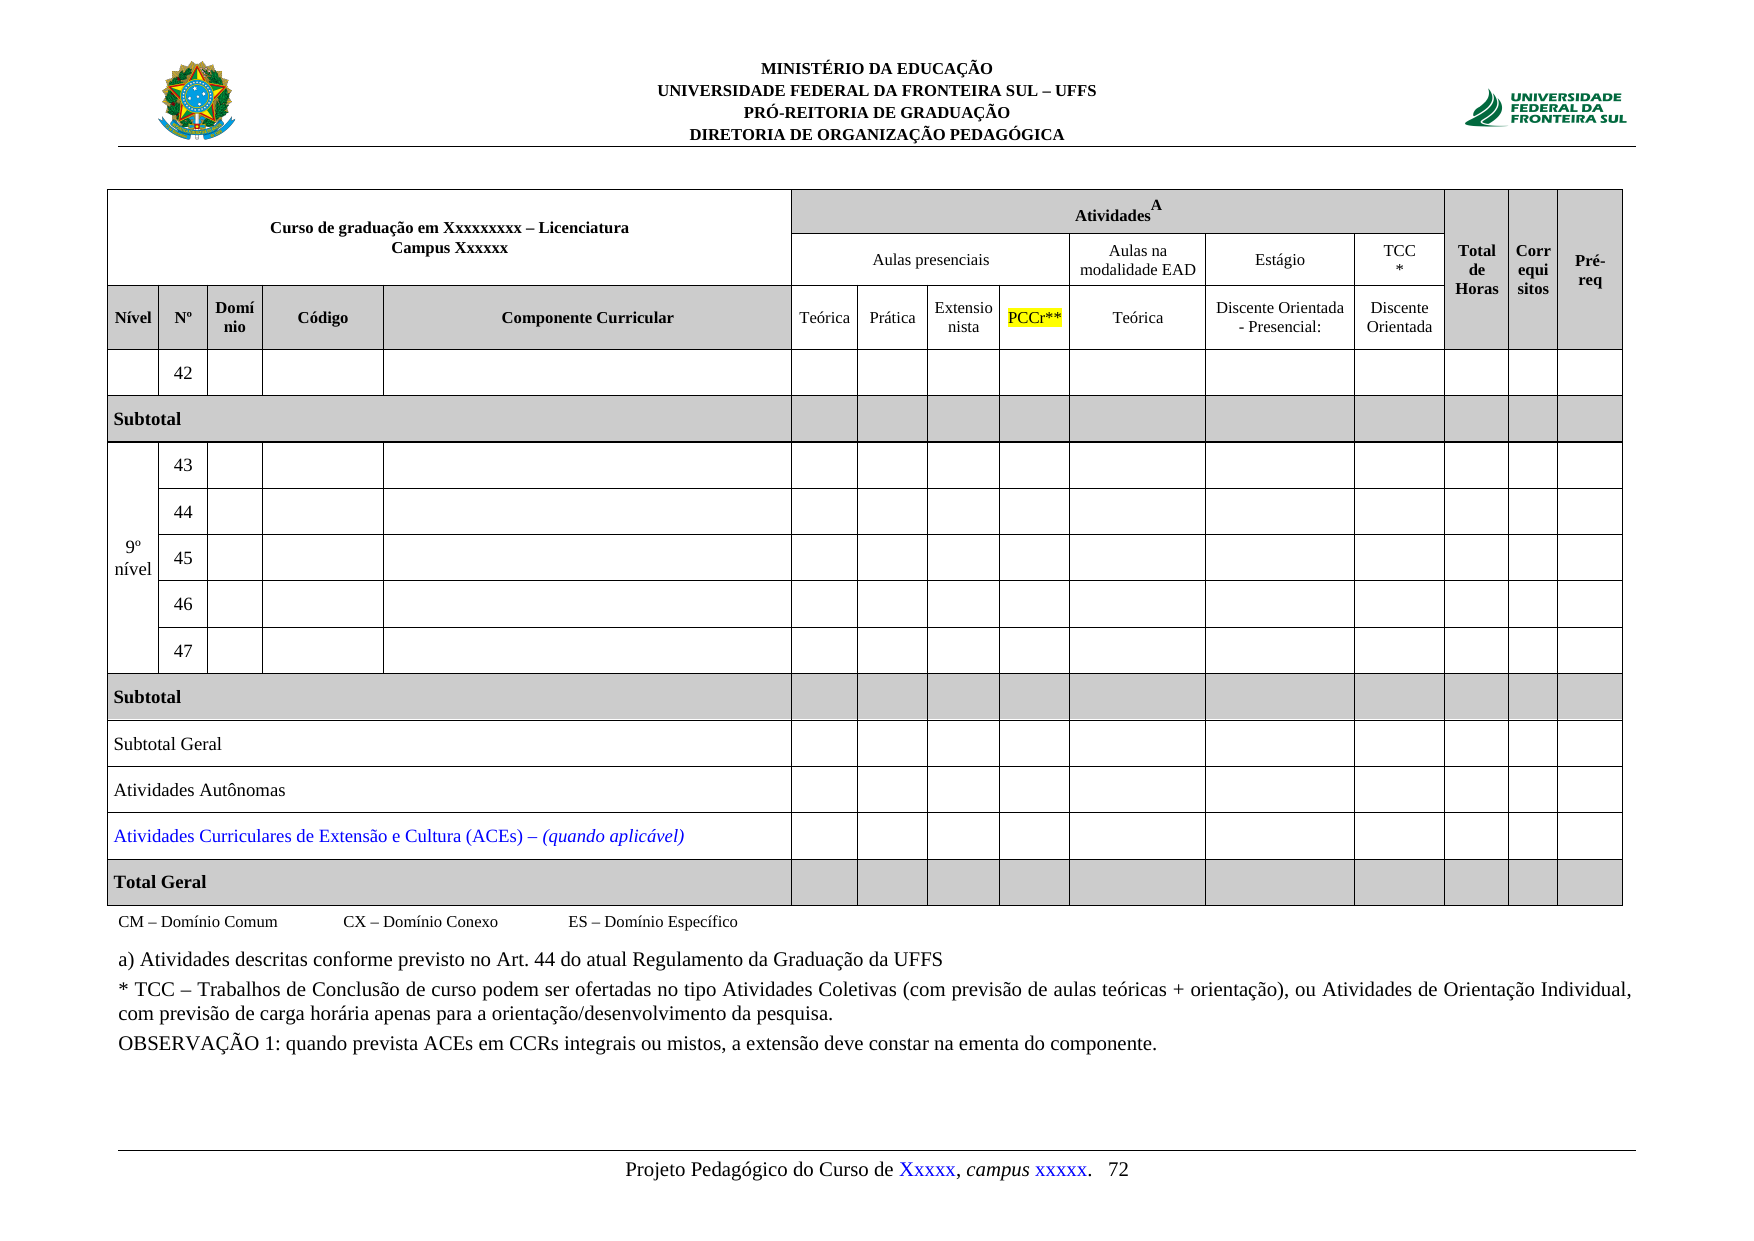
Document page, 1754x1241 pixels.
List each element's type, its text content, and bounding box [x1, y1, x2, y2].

table_cell [208, 489, 262, 534]
table_cell [384, 581, 791, 627]
table_cell [263, 628, 383, 673]
table_cell [858, 396, 927, 441]
table_cell [208, 628, 262, 673]
table_cell [1355, 396, 1444, 441]
table_cell [1206, 535, 1354, 580]
table_cell [792, 581, 857, 627]
table_cell [858, 860, 927, 905]
table_cell [1206, 350, 1354, 395]
table_cell [1509, 443, 1557, 488]
table_cell [1355, 443, 1444, 488]
table_cell [1206, 489, 1354, 534]
table_cell [1070, 860, 1205, 905]
table_cell [928, 721, 999, 766]
table_cell [1206, 860, 1354, 905]
table_header Curso de graduação em Xxxxxxxxx – Licenciatura Campus Xxxxxx [108, 190, 791, 284]
table_header Total de Horas [1445, 190, 1508, 349]
table_cell [858, 489, 927, 534]
table_cell [1000, 396, 1069, 441]
table_cell [1000, 581, 1069, 627]
table_cell [1355, 860, 1444, 905]
table_cell [1558, 767, 1622, 812]
table_cell [1355, 674, 1444, 719]
table_cell [1509, 813, 1557, 858]
table_cell [1355, 628, 1444, 673]
table_cell [1445, 813, 1508, 858]
table_cell [1355, 721, 1444, 766]
table_cell [1445, 489, 1508, 534]
table_header AtividadesA [792, 190, 1444, 233]
table_cell 46 [159, 581, 207, 627]
table_cell [1558, 860, 1622, 905]
table_cell [928, 443, 999, 488]
table_cell Domínio [208, 286, 262, 349]
table_cell Aulas na modalidade EAD [1070, 234, 1205, 284]
table_cell [1558, 489, 1622, 534]
table_cell [858, 628, 927, 673]
table_cell [1558, 721, 1622, 766]
table_cell [928, 674, 999, 719]
table_cell [1355, 489, 1444, 534]
table_cell [1509, 396, 1557, 441]
table_cell Código [263, 286, 383, 349]
table_cell [1070, 628, 1205, 673]
table_cell [384, 535, 791, 580]
table_cell [1445, 721, 1508, 766]
table_cell [1445, 535, 1508, 580]
table_cell [1070, 674, 1205, 719]
table_cell [1558, 813, 1622, 858]
table_cell [208, 535, 262, 580]
table_cell [1558, 581, 1622, 627]
table_cell [792, 535, 857, 580]
table_cell [1509, 535, 1557, 580]
table_cell Teórica [792, 286, 857, 349]
table_cell Atividades Autônomas [108, 767, 791, 812]
table_cell [1509, 860, 1557, 905]
table_cell [1355, 350, 1444, 395]
table_cell [1445, 767, 1508, 812]
table_cell [1445, 443, 1508, 488]
table_cell [858, 350, 927, 395]
table_cell [1355, 813, 1444, 858]
table_cell [928, 396, 999, 441]
table_cell Teórica [1070, 286, 1205, 349]
table_cell [384, 350, 791, 395]
table_cell [1355, 581, 1444, 627]
table_cell [928, 767, 999, 812]
table_cell [1509, 767, 1557, 812]
text * TCC – Trabalhos de Conclusão de curso podem ser ofertadas no tipo Atividades Coletivas (com previsão de aulas teóricas + orientação), ou Atividades de Orientação Individual, com previsão de carga horária apenas para a orientação/desenvolvimento da pesquisa. [118, 977, 1636, 1025]
table_cell [263, 581, 383, 627]
table_cell [792, 396, 857, 441]
table_cell [792, 767, 857, 812]
table_cell [208, 443, 262, 488]
table_cell 42 [159, 350, 207, 395]
table_cell Nº [159, 286, 207, 349]
table_cell [1355, 535, 1444, 580]
table_cell [263, 535, 383, 580]
table_header Pré-req [1558, 190, 1622, 349]
table_cell [1070, 443, 1205, 488]
table_cell Estágio [1206, 234, 1354, 284]
table_cell Nível [108, 286, 158, 349]
table_cell [1445, 396, 1508, 441]
table_cell [1000, 535, 1069, 580]
table_cell [1445, 860, 1508, 905]
table_cell [792, 443, 857, 488]
table_cell [1206, 581, 1354, 627]
table_cell [1000, 674, 1069, 719]
table_cell [1070, 535, 1205, 580]
table_cell [1000, 813, 1069, 858]
table_cell [1070, 721, 1205, 766]
table_cell [1445, 350, 1508, 395]
table_cell [208, 581, 262, 627]
table_cell Componente Curricular [384, 286, 791, 349]
picture [158, 61, 236, 140]
table_cell Prática [858, 286, 927, 349]
table_cell [858, 535, 927, 580]
table_cell [1000, 860, 1069, 905]
table_cell [792, 813, 857, 858]
table_cell [928, 860, 999, 905]
table_cell [263, 489, 383, 534]
table_cell [1558, 628, 1622, 673]
table_cell [928, 813, 999, 858]
table_cell [1558, 350, 1622, 395]
table_cell 43 [159, 443, 207, 488]
table_cell [928, 628, 999, 673]
table_cell [1445, 628, 1508, 673]
table_cell [1000, 489, 1069, 534]
table_cell 47 [159, 628, 207, 673]
table_cell [858, 813, 927, 858]
table_cell [792, 489, 857, 534]
table_cell [858, 767, 927, 812]
table_cell Subtotal Geral [108, 721, 791, 766]
table_cell 9º nível [108, 443, 158, 673]
table_cell [1558, 674, 1622, 719]
table_cell [1509, 628, 1557, 673]
table_cell [208, 350, 262, 395]
text a) Atividades descritas conforme previsto no Art. 44 do atual Regulamento da Graduação da UFFS [118, 947, 1636, 971]
table_cell [1070, 581, 1205, 627]
table_cell 45 [159, 535, 207, 580]
table_cell [928, 535, 999, 580]
table_cell 44 [159, 489, 207, 534]
table_cell [792, 350, 857, 395]
table_cell [1445, 581, 1508, 627]
table_cell Atividades Curriculares de Extensão e Cultura (ACEs) – (quando aplicável) [108, 813, 791, 858]
table_cell [858, 721, 927, 766]
table_cell [1509, 350, 1557, 395]
table_cell [1558, 535, 1622, 580]
table_cell [1509, 674, 1557, 719]
table_cell [792, 628, 857, 673]
table_cell [263, 443, 383, 488]
table_cell [1558, 443, 1622, 488]
table_cell [1070, 489, 1205, 534]
table_cell [1509, 489, 1557, 534]
table_cell Extensionista [928, 286, 999, 349]
table_cell PCCr** [1000, 286, 1069, 349]
table_cell [928, 350, 999, 395]
table_cell [1000, 628, 1069, 673]
table_cell [1206, 721, 1354, 766]
table_cell [1000, 767, 1069, 812]
table_cell [1355, 767, 1444, 812]
table_cell [1509, 581, 1557, 627]
table_cell [928, 581, 999, 627]
table_cell [1206, 443, 1354, 488]
table_cell [384, 489, 791, 534]
table_cell Discente Orientada [1355, 286, 1444, 349]
table_cell Subtotal [108, 674, 791, 719]
table_cell [1206, 674, 1354, 719]
table_cell Subtotal [108, 396, 791, 441]
table_cell [792, 674, 857, 719]
picture [1454, 80, 1640, 136]
table_cell Discente Orientada - Presencial: [1206, 286, 1354, 349]
table_cell [792, 860, 857, 905]
table_cell [1000, 443, 1069, 488]
table_cell [1000, 350, 1069, 395]
table_cell [858, 674, 927, 719]
table_cell [1000, 721, 1069, 766]
table_cell [1206, 767, 1354, 812]
table_cell [792, 721, 857, 766]
text CM – Domínio Comum CX – Domínio Conexo ES – Domínio Específico [118, 912, 1636, 931]
table_cell [384, 443, 791, 488]
table_cell Aulas presenciais [792, 234, 1069, 284]
table_cell [384, 628, 791, 673]
table_cell [1206, 396, 1354, 441]
table_cell [858, 581, 927, 627]
table_cell [1206, 628, 1354, 673]
table_cell [928, 489, 999, 534]
table_cell [1206, 813, 1354, 858]
table_cell [1558, 396, 1622, 441]
table_cell [1070, 350, 1205, 395]
table_cell [858, 443, 927, 488]
table_cell [1445, 674, 1508, 719]
table_cell [1070, 813, 1205, 858]
table_header Correquisitos [1509, 190, 1557, 349]
table_cell [1070, 396, 1205, 441]
table_cell TCC * [1355, 234, 1444, 284]
table_cell Total Geral [108, 860, 791, 905]
table_cell [1509, 721, 1557, 766]
table_cell [1070, 767, 1205, 812]
table_cell [263, 350, 383, 395]
text OBSERVAÇÃO 1: quando prevista ACEs em CCRs integrais ou mistos, a extensão deve constar na ementa do componente. [118, 1031, 1636, 1055]
